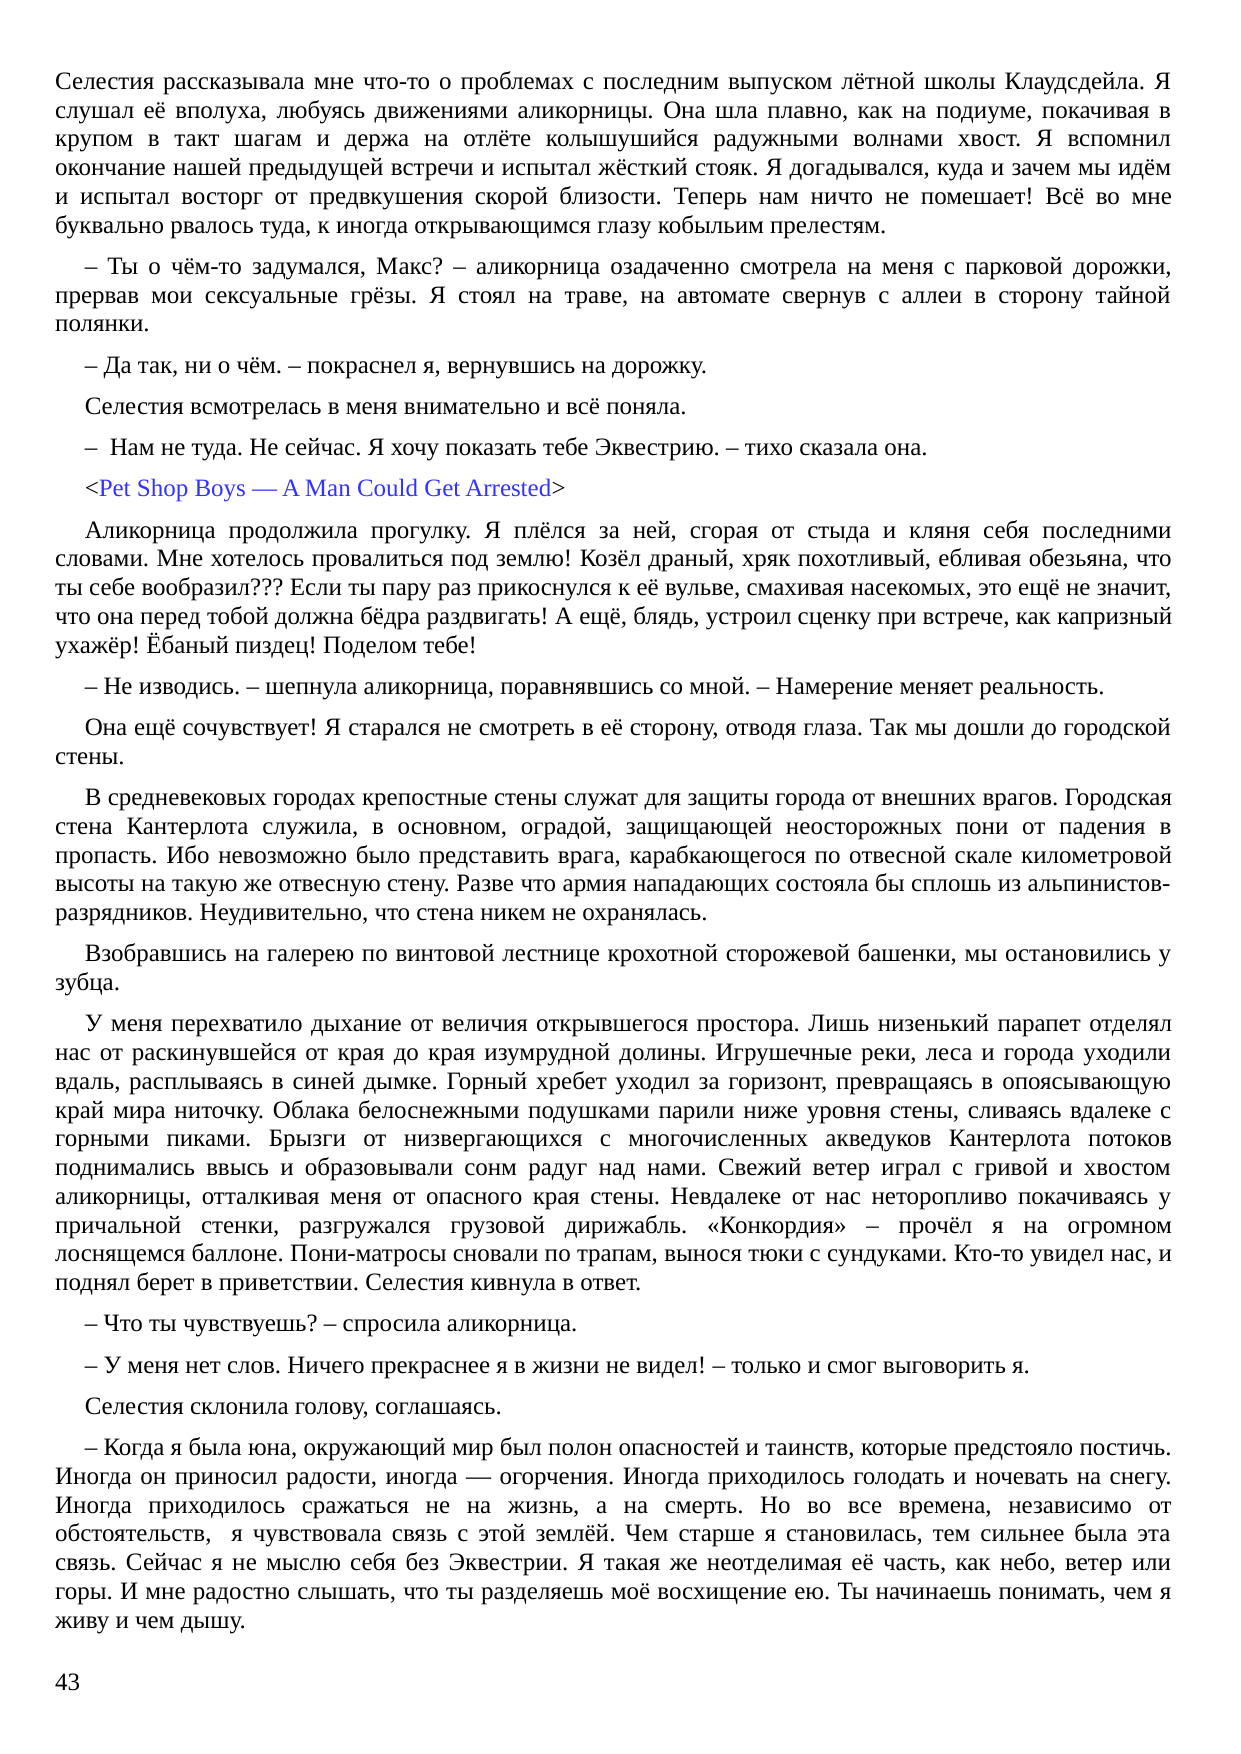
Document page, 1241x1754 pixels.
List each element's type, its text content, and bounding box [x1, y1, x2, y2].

text Селестия склонила голову, соглашаясь. [55, 1391, 1173, 1420]
text <Pet Shop Boys — A Man Could Get Arrested> [55, 473, 1173, 502]
text Селестия рассказывала мне что-то о проблемах с последним выпуском лётной школы Клаудсдейла. Я слушал её вполуха, любуясь движениями аликорницы. Она шла плавно, как на подиуме, покачивая в крупом в такт шагам и держа на отлёте колышушийся радужными волнами хвост. Я вспомнил окончание нашей предыдущей встречи и испытал жёсткий стояк. Я догадывался, куда и зачем мы идём и испытал восторг от предвкушения скорой близости. Теперь нам ничто не помешает! Всё во мне буквально рвалось туда, к иногда открывающимся глазу кобыльим прелестям. [55, 66, 1173, 238]
text Селестия всмотрелась в меня внимательно и всё поняла. [55, 391, 1173, 420]
text В средневековых городах крепостные стены служат для защиты города от внешних врагов. Городская стена Кантерлота служила, в основном, оградой, защищающей неосторожных пони от падения в пропасть. Ибо невозможно было представить врага, карабкающегося по отвесной скале километровой высоты на такую же отвесную стену. Разве что армия нападающих состояла бы сплошь из альпинистов-разрядников. Неудивительно, что стена никем не охранялась. [55, 782, 1173, 926]
text Аликорница продолжила прогулку. Я плёлся за ней, сгорая от стыда и кляня себя последними словами. Мне хотелось провалиться под землю! Козёл драный, хряк похотливый, ебливая обезьяна, что ты себе вообразил??? Если ты пару раз прикоснулся к её вульве, смахивая насекомых, это ещё не значит, что она перед тобой должна бёдра раздвигать! А ещё, блядь, устроил сценку при встрече, как капризный ухажёр! Ёбаный пиздец! Поделом тебе! [55, 515, 1173, 658]
text – Нам не туда. Не сейчас. Я хочу показать тебе Эквестрию. – тихо сказала она. [55, 432, 1173, 461]
text – Ты о чём-то задумался, Макс? – аликорница озадаченно смотрела на меня с парковой дорожки, прервав мои сексуальные грёзы. Я стоял на траве, на автомате свернув с аллеи в сторону тайной полянки. [55, 251, 1173, 337]
text – Что ты чувствуешь? – спросила аликорница. [55, 1308, 1173, 1337]
text – У меня нет слов. Ничего прекраснее я в жизни не видел! – только и смог выговорить я. [55, 1350, 1173, 1378]
text – Когда я была юна, окружающий мир был полон опасностей и таинств, которые предстояло постичь. Иногда он приносил радости, иногда — огорчения. Иногда приходилось голодать и ночевать на снегу. Иногда приходилось сражаться не на жизнь, а на смерть. Но во все времена, независимо от обстоятельств, я чувствовала связь с этой землёй. Чем старше я становилась, тем сильнее была эта связь. Сейчас я не мыслю себя без Эквестрии. Я такая же неотделимая её часть, как небо, ветер или горы. И мне радостно слышать, что ты разделяешь моё восхищение ею. Ты начинаешь понимать, чем я живу и чем дышу. [55, 1432, 1173, 1633]
text Взобравшись на галерею по винтовой лестнице крохотной сторожевой башенки, мы остановились у зубца. [55, 938, 1173, 996]
text У меня перехватило дыхание от величия открывшегося простора. Лишь низенький парапет отделял нас от раскинувшейся от края до края изумрудной долины. Игрушечные реки, леса и города уходили вдаль, расплываясь в синей дымке. Горный хребет уходил за горизонт, превращаясь в опоясывающую край мира ниточку. Облака белоснежными подушками парили ниже уровня стены, сливаясь вдалеке с горными пиками. Брызги от низвергающихся с многочисленных акведуков Кантерлота потоков поднимались ввысь и образовывали сонм радуг над нами. Свежий ветер играл с гривой и хвостом аликорницы, отталкивая меня от опасного края стены. Невдалеке от нас неторопливо покачиваясь у причальной стенки, разгружался грузовой дирижабль. «Конкордия» – прочёл я на огромном лоснящемся баллоне. Пони-матросы сновали по трапам, вынося тюки с сундуками. Кто-то увидел нас, и поднял берет в приветствии. Селестия кивнула в ответ. [55, 1008, 1173, 1296]
text Она ещё сочувствует! Я старался не смотреть в её сторону, отводя глаза. Так мы дошли до городской стены. [55, 712, 1173, 770]
text – Да так, ни о чём. – покраснел я, вернувшись на дорожку. [55, 350, 1173, 378]
text – Не изводись. – шепнула аликорница, поравнявшись со мной. – Намерение меняет реальность. [55, 671, 1173, 700]
